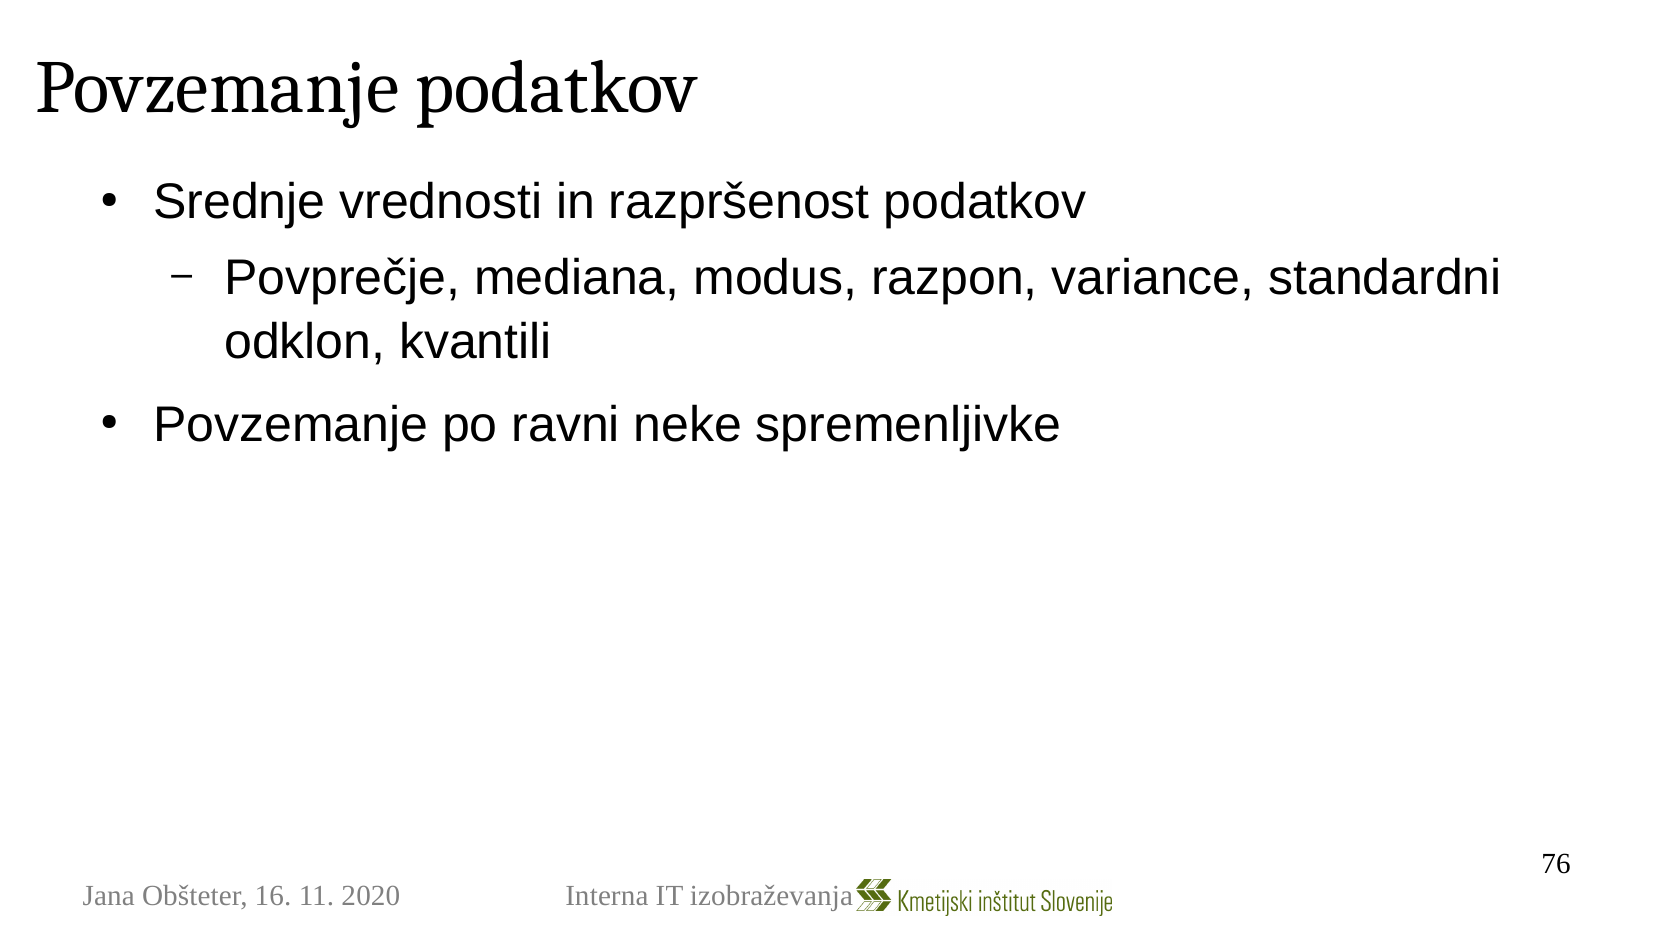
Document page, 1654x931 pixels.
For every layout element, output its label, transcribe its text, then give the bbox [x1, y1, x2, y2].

title Povzemanje podatkov [35, 21, 1524, 154]
list Srednje vrednosti in razpršenost podatkov Povprečje, mediana, modus, razpon, variance, standardni odklon, kvantili Povzemanje po ravni neke spremenljivke [82, 165, 1642, 827]
picture [856, 879, 1112, 916]
